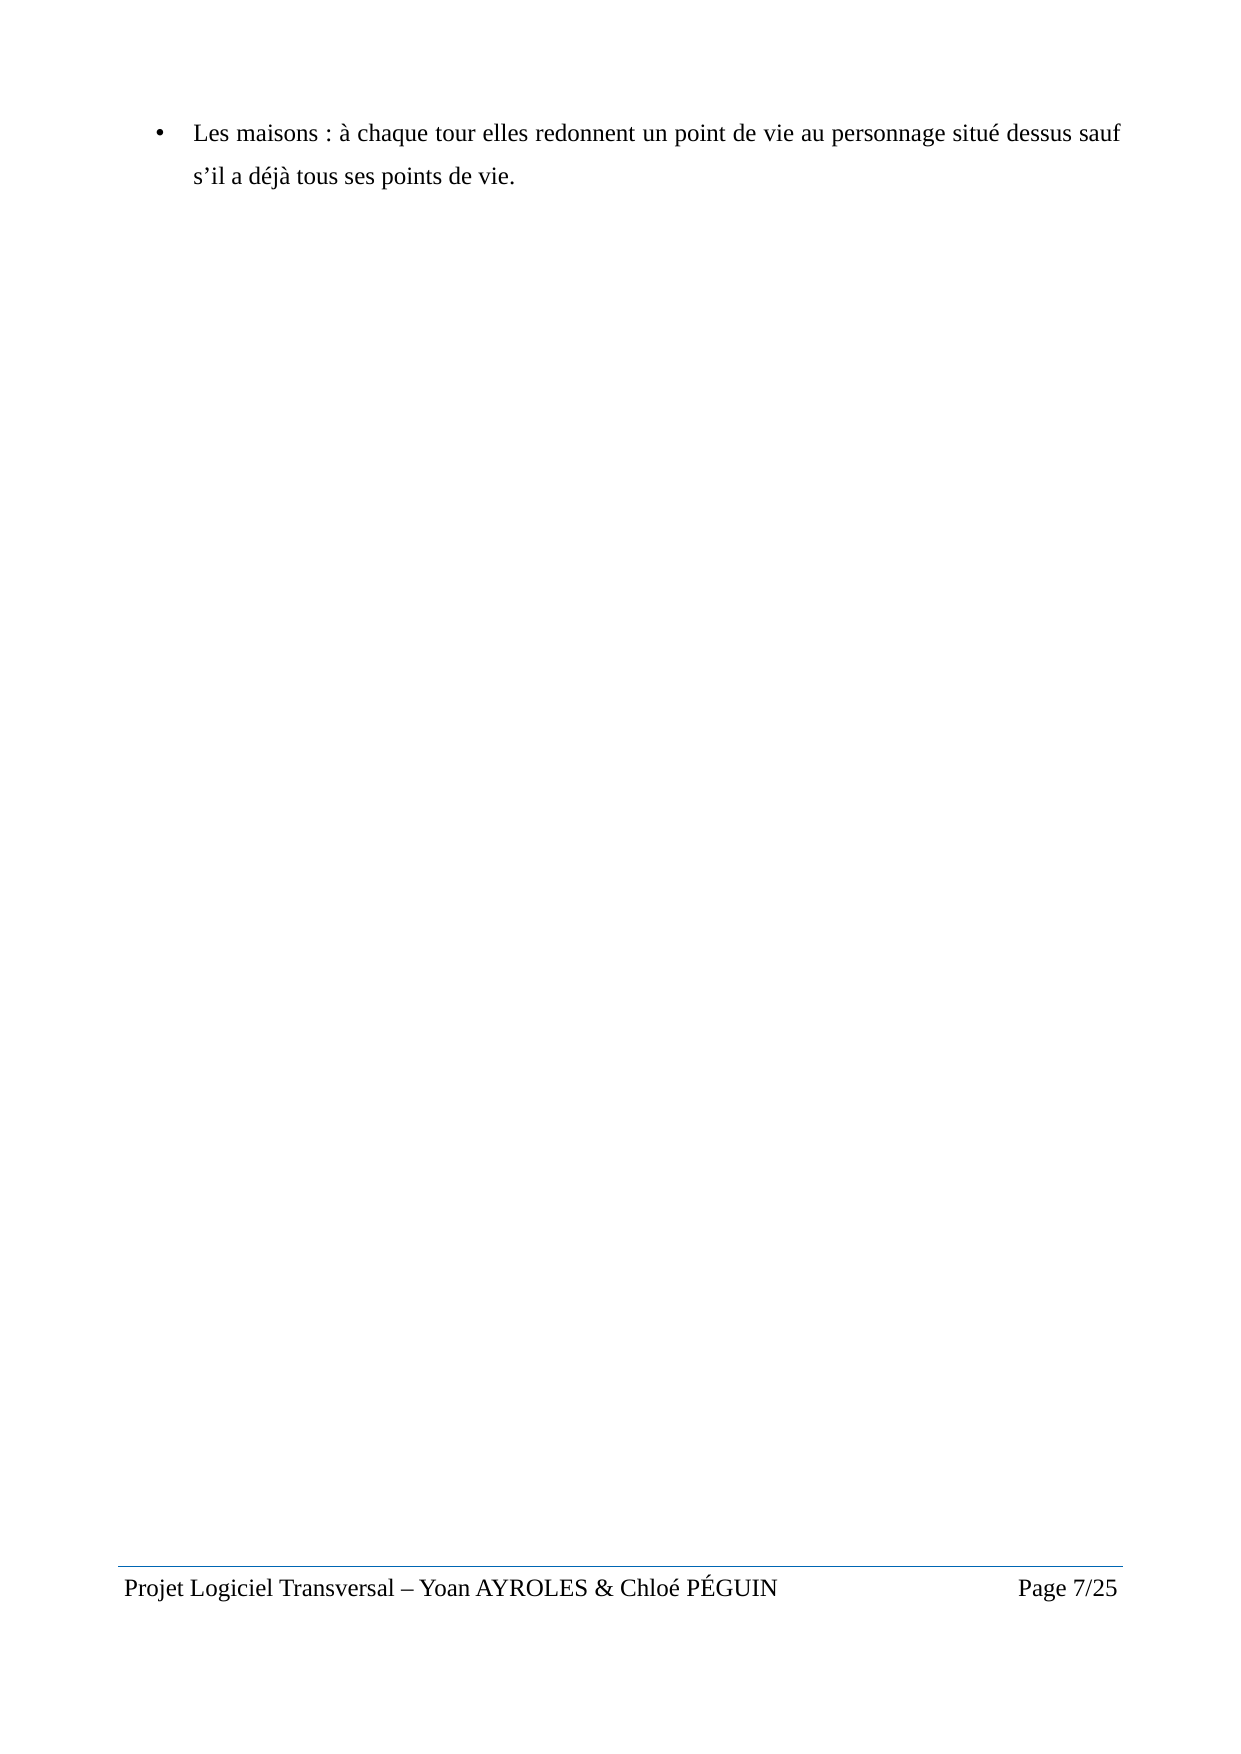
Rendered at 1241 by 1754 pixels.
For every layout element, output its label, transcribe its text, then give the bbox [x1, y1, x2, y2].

list Les maisons : à chaque tour elles redonnent un point de vie au personnage situé dessus sauf s’il a déjà tous ses points de vie. [156, 118, 1122, 190]
